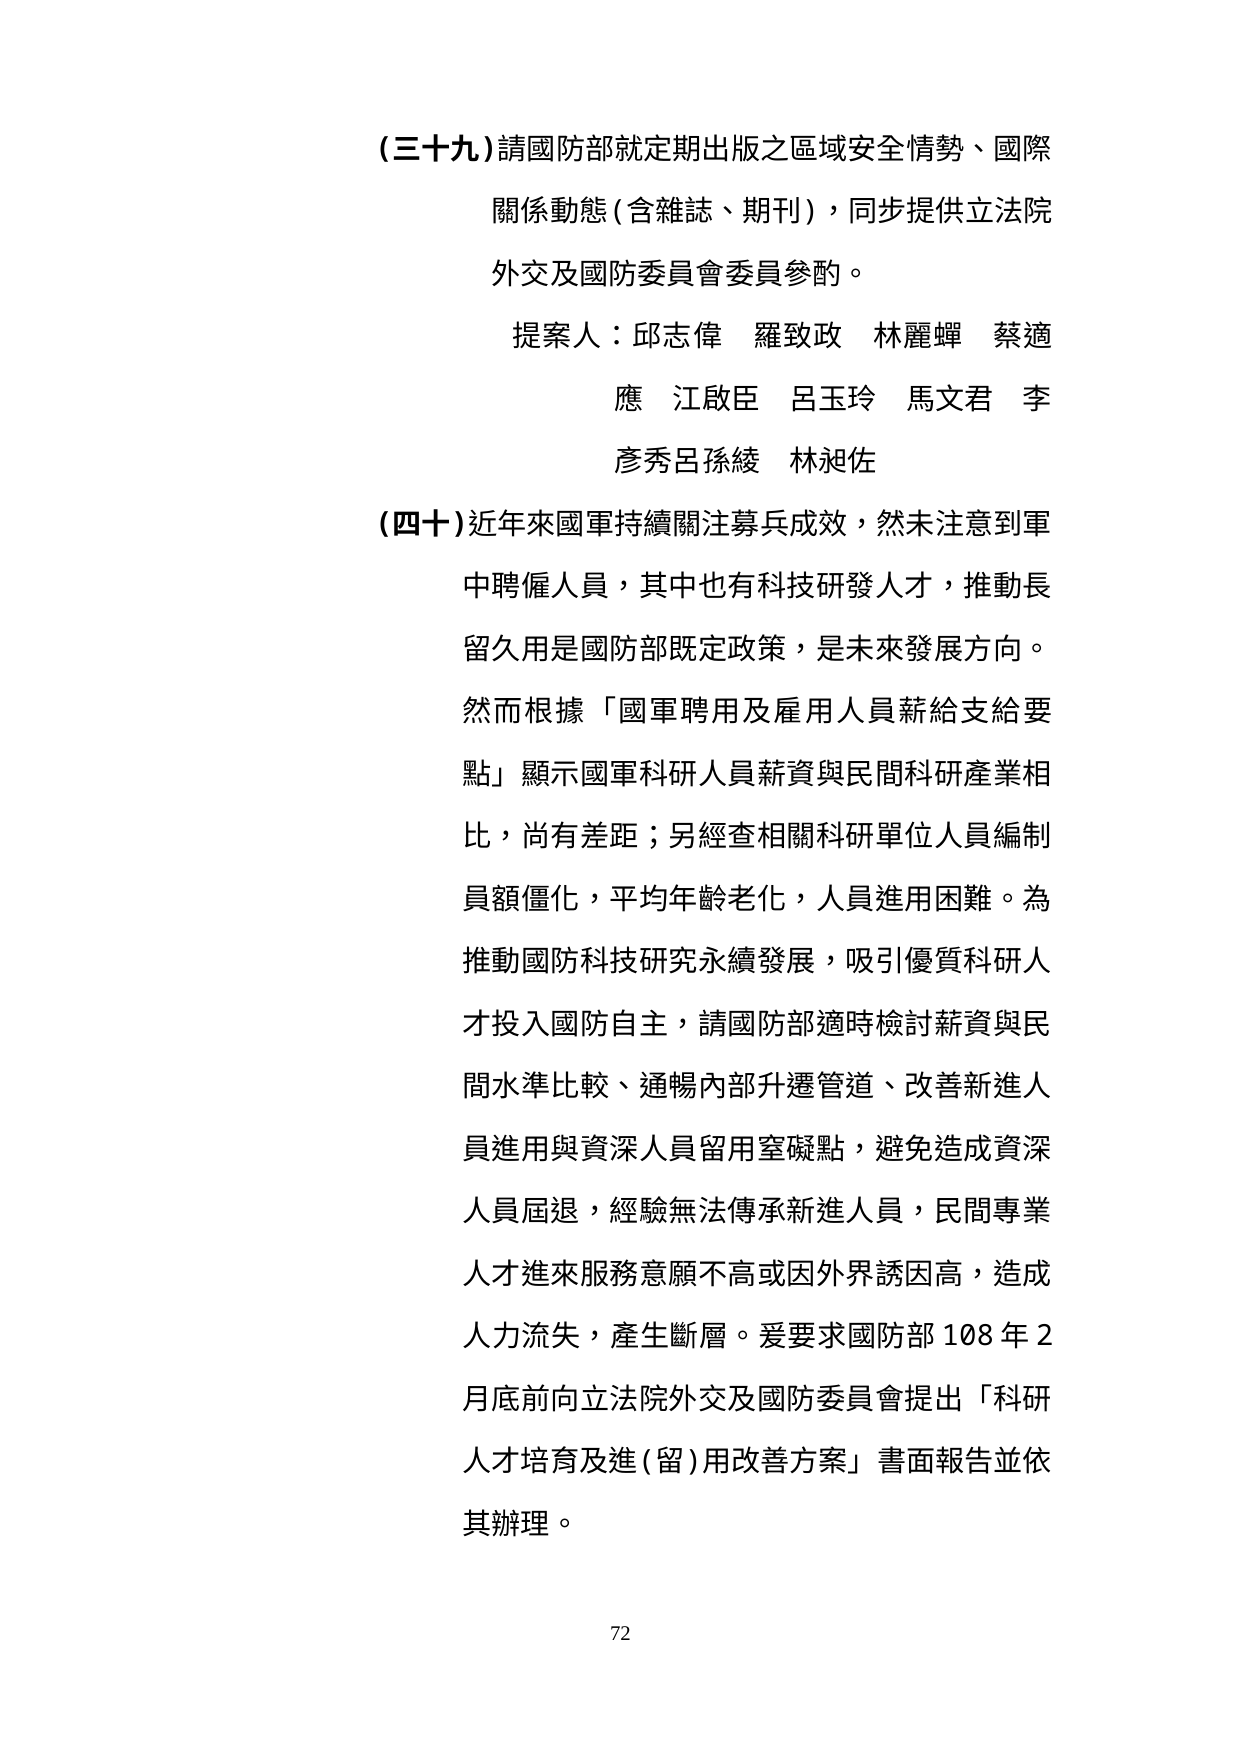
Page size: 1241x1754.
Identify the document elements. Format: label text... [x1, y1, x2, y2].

text (四十)近年來國軍持續關注募兵成效，然未注意到軍中聘僱人員，其中也有科技研發人才，推動長留久用是國防部既定政策，是未來發展方向。然而根據「國軍聘用及雇用人員薪給支給要點」顯示國軍科研人員薪資與民間科研產業相比，尚有差距；另經查相關科研單位人員編制員額僵化，平均年齡老化，人員進用困難。為推動國防科技研究永續發展，吸引優質科研人才投入國防自主，請國防部適時檢討薪資與民間水準比較、通暢內部升遷管道、改善新進人員進用與資深人員留用窒礙點，避免造成資深人員屆退，經驗無法傳承新進人員，民間專業人才進來服務意願不高或因外界誘因高，造成人力流失，產生斷層。爰要求國防部108年2月底前向立法院外交及國防委員會提出「科研人才培育及進(留)用改善方案」書面報告並依其辦理。 [375, 480, 1053, 1542]
text 提案人：邱志偉 羅致政 林麗蟬 蔡適應 江啟臣 呂玉玲 馬文君 李彥秀呂孫綾 林昶佐 [512, 292, 1053, 480]
text (三十九)請國防部就定期出版之區域安全情勢、國際關係動態(含雜誌、期刊)，同步提供立法院外交及國防委員會委員參酌。 [375, 105, 1053, 292]
